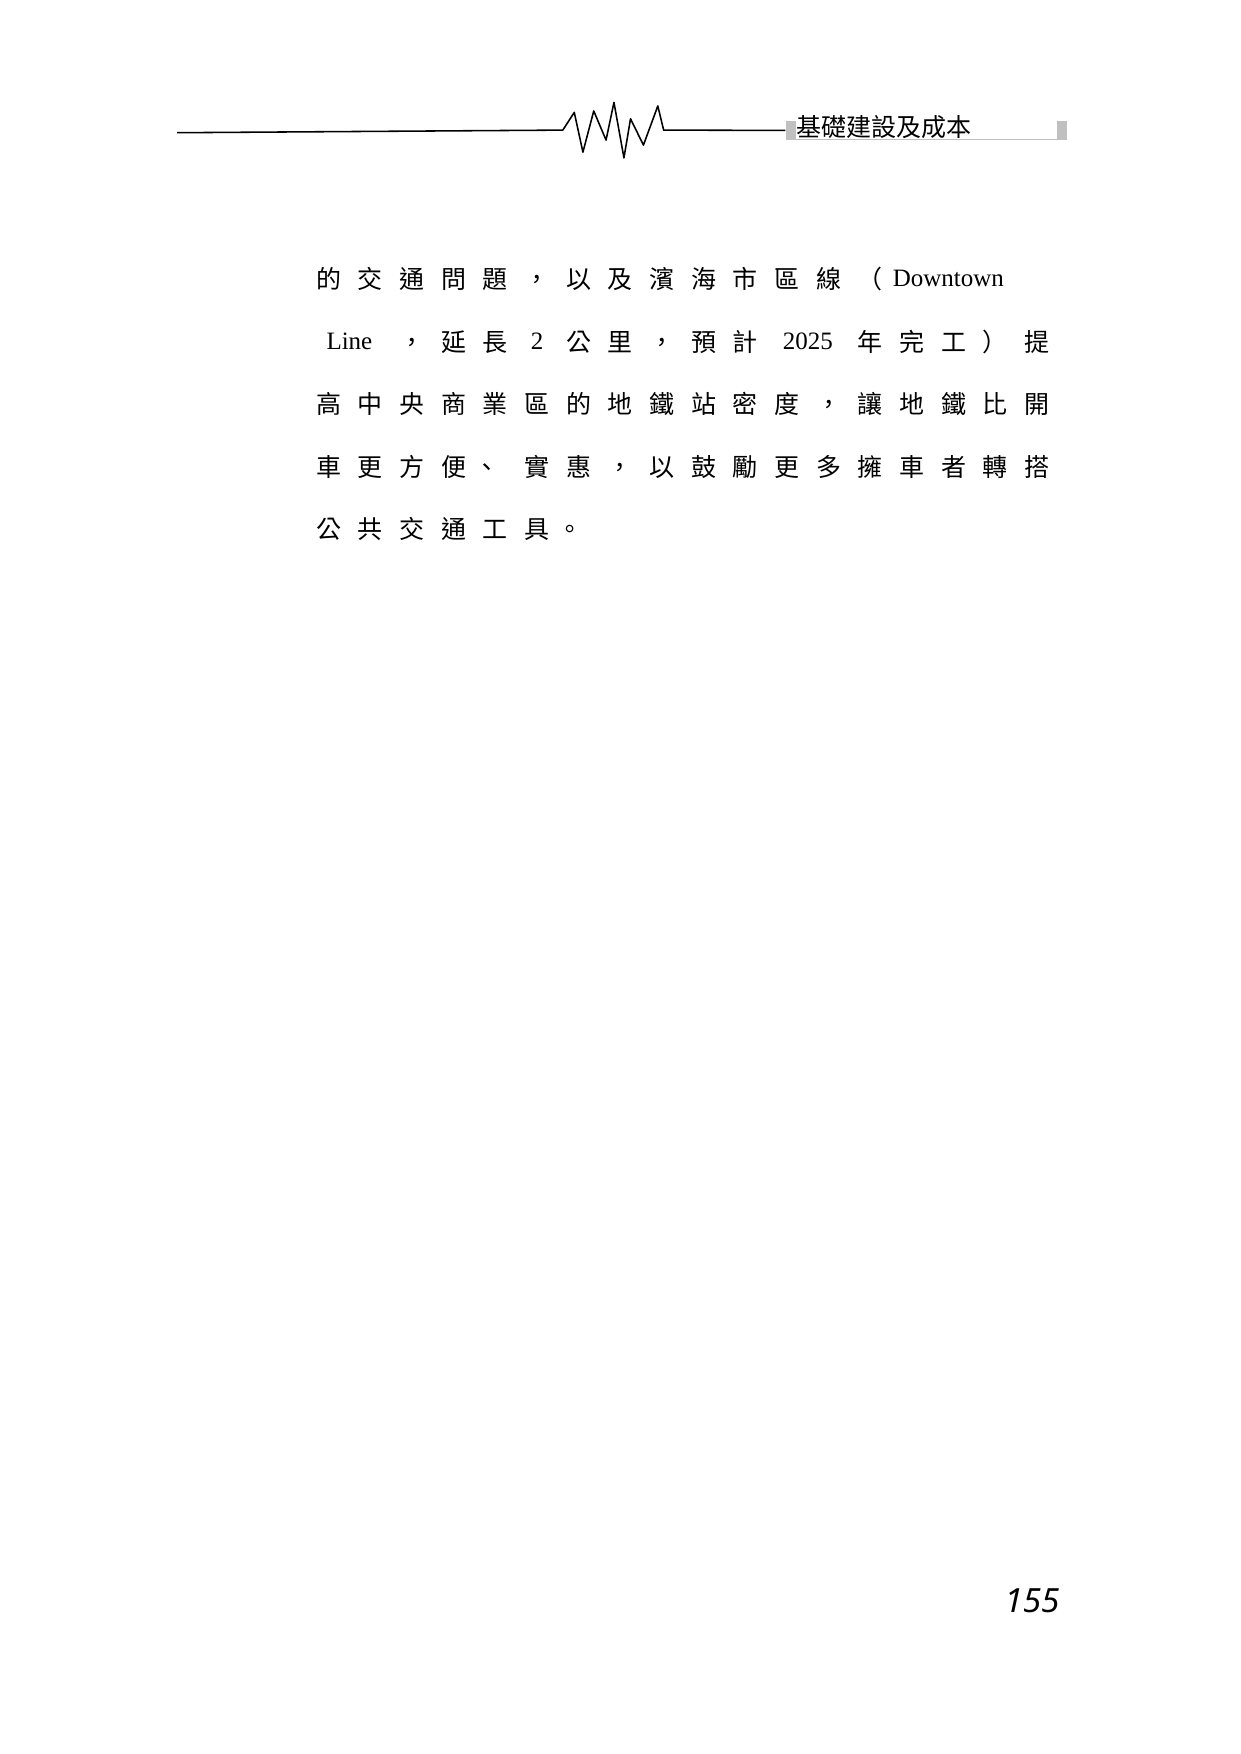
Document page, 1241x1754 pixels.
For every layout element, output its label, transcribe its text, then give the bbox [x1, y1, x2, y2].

text 的交通問題，以及濱海市區線（Downtown Line，延長2公里，預計2025年完工）提高中央商業區的地鐵站密度，讓地鐵比開車更方便、實惠，以鼓勵更多擁車者轉搭公共交通工具。 [281, 236, 1058, 549]
